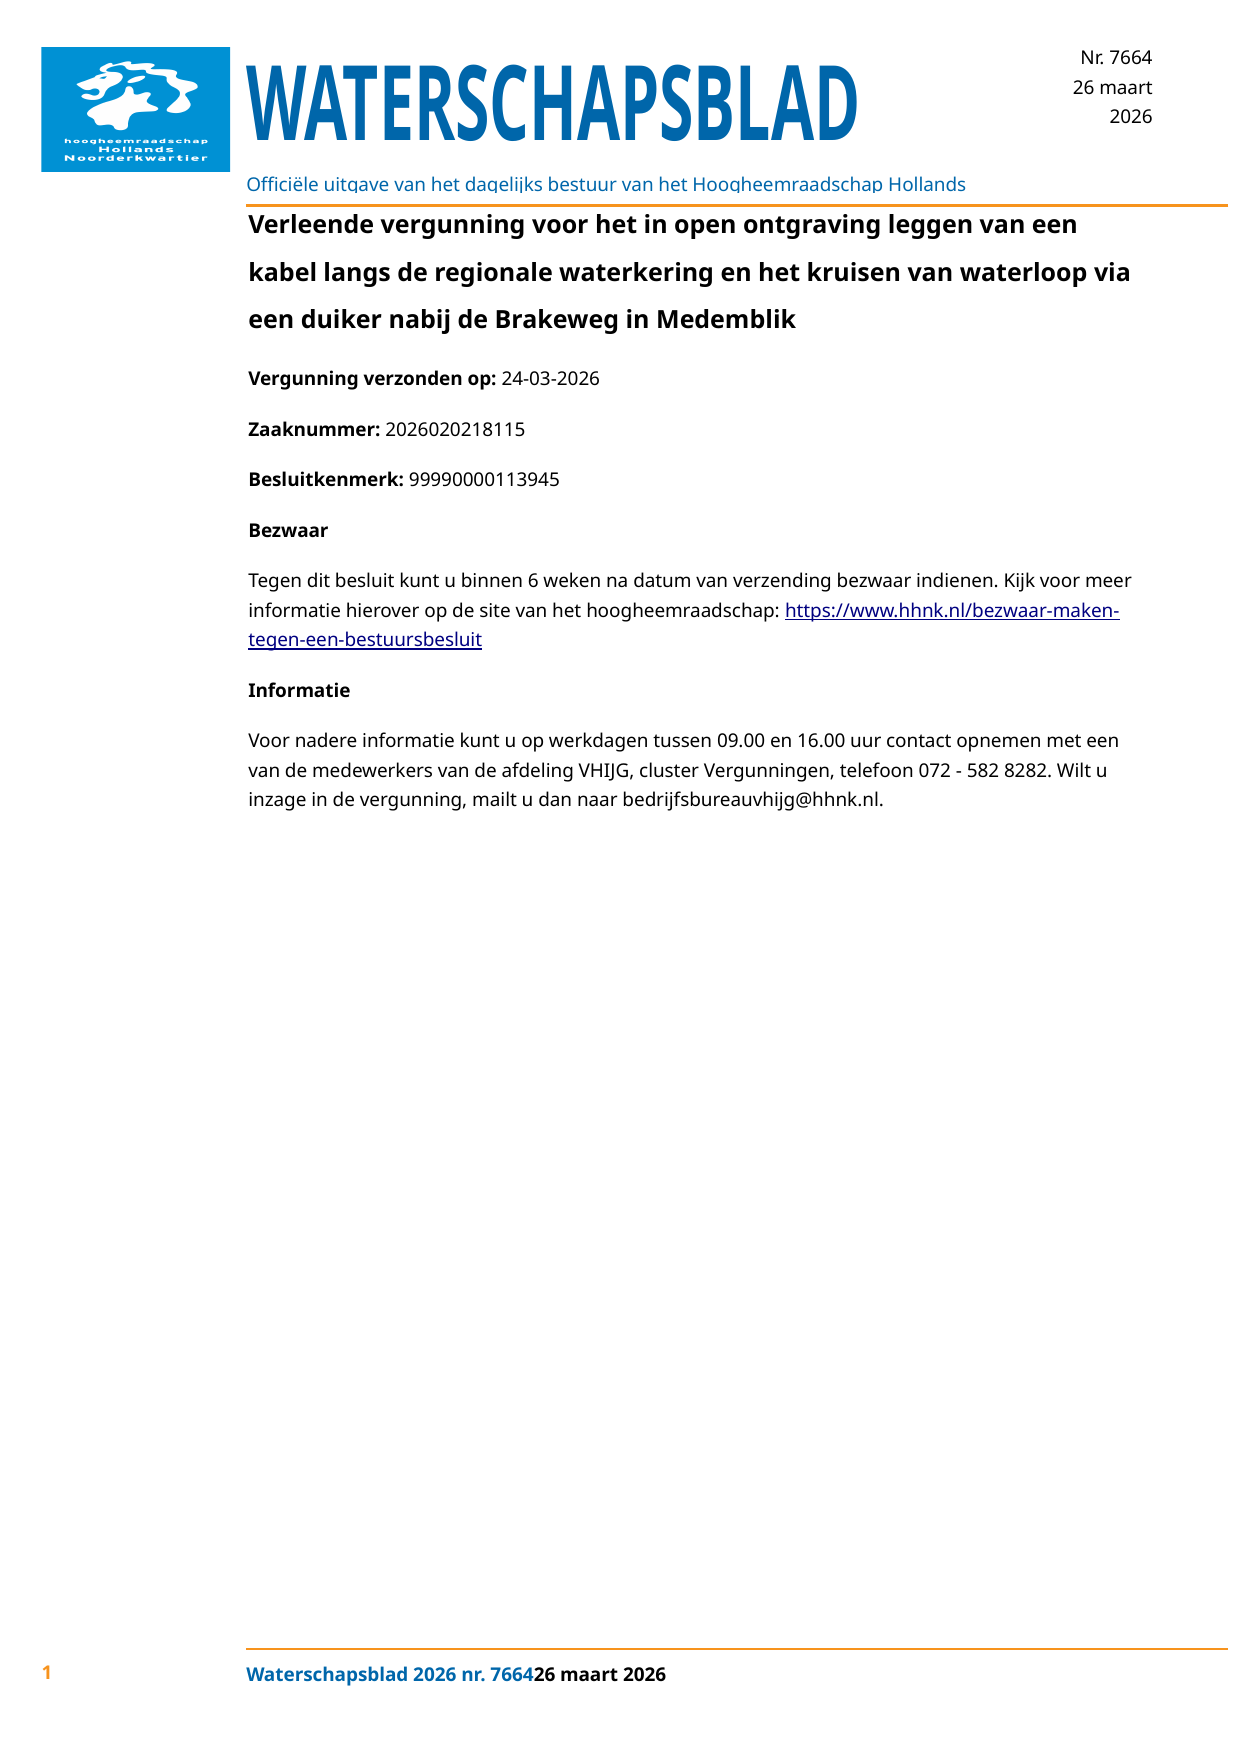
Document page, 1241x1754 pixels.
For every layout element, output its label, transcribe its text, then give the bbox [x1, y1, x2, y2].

text Besluitkenmerk: 99990000113945 [248, 466, 1152, 492]
text Tegen dit besluit kunt u binnen 6 weken na datum van verzending bezwaar indienen. Kijk voor meer informatie hierover op de site van het hoogheemraadschap: https://www.hhnk.nl/bezwaar-maken-tegen-een-bestuursbesluit [248, 567, 1152, 652]
text Vergunning verzonden op: 24-03-2026 [248, 366, 1152, 391]
picture [78, 64, 122, 99]
text Verleende vergunning voor het in open ontgraving leggen van een kabel langs de regionale waterkering en het kruisen van waterloop via een duiker nabij de Brakeweg in Medemblik [248, 207, 1152, 336]
text Informatie [248, 677, 1152, 702]
picture [88, 87, 157, 130]
picture [118, 62, 197, 112]
picture [129, 76, 144, 82]
text Zaaknummer: 2026020218115 [248, 416, 1152, 442]
text Bezwaar [248, 517, 1152, 542]
text Voor nadere informatie kunt u op werkdagen tussen 09.00 en 16.00 uur contact opnemen met een van de medewerkers van de afdeling VHIJG, cluster Vergunningen, telefoon 072 - 582 8282. Wilt u inzage in de vergunning, mailt u dan naar bedrijfsbureauvhijg@hhnk.nl. [248, 727, 1152, 812]
